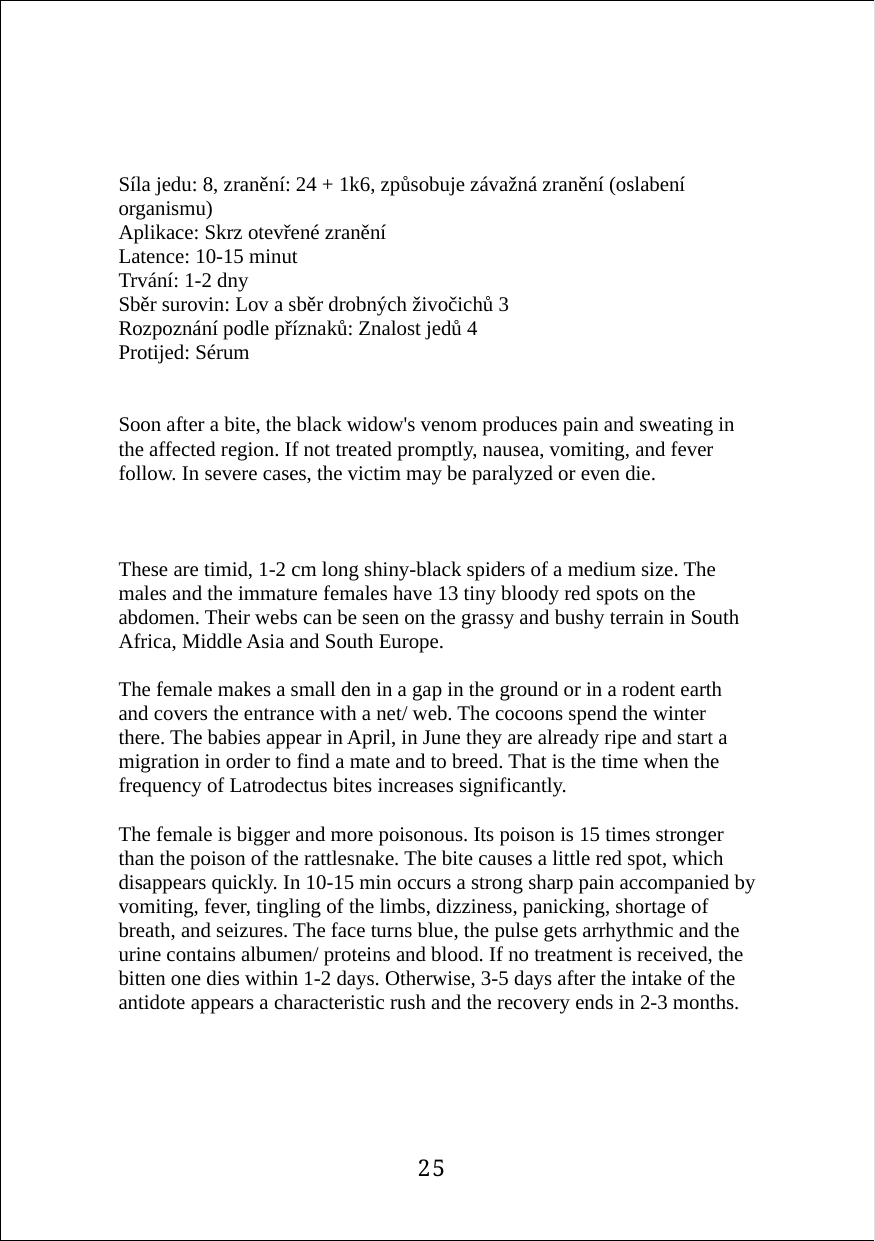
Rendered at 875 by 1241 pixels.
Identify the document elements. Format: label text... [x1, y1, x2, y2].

text Latence: 10-15 minut [118, 244, 756, 268]
text Aplikace: Skrz otevřené zranění [118, 220, 756, 244]
text The female is bigger and more poisonous. Its poison is 15 times stronger than the poison of the rattlesnake. The bite causes a little red spot, which disappears quickly. In 10-15 min occurs a strong sharp pain accompanied by vomiting, fever, tingling of the limbs, dizziness, panicking, shortage of breath, and seizures. The face turns blue, the pulse gets arrhythmic and the urine contains albumen/ proteins and blood. If no treatment is received, the bitten one dies within 1-2 days. Otherwise, 3-5 days after the intake of the antidote appears a characteristic rush and the recovery ends in 2-3 months. [118, 821, 756, 1014]
text Trvání: 1-2 dny [118, 268, 756, 292]
text The female makes a small den in a gap in the ground or in a rodent earth and covers the entrance with a net/ web. The cocoons spend the winter there. The babies appear in April, in June they are already ripe and start a migration in order to find a mate and to breed. That is the time when the frequency of Latrodectus bites increases significantly. [118, 677, 756, 797]
text Soon after a bite, the black widow's venom produces pain and sweating in the affected region. If not treated promptly, nausea, vomiting, and fever follow. In severe cases, the victim may be paralyzed or even die. [118, 412, 756, 484]
text Sběr surovin: Lov a sběr drobných živočichů 3 [118, 292, 756, 316]
text Síla jedu: 8, zranění: 24 + 1k6, způsobuje závažná zranění (oslabení organismu) [118, 172, 756, 220]
text Protijed: Sérum [118, 340, 756, 364]
text Rozpoznání podle příznaků: Znalost jedů 4 [118, 316, 756, 340]
text These are timid, 1-2 cm long shiny-black spiders of a medium size. The males and the immature females have 13 tiny bloody red spots on the abdomen. Their webs can be seen on the grassy and bushy terrain in South Africa, Middle Asia and South Europe. [118, 557, 756, 653]
